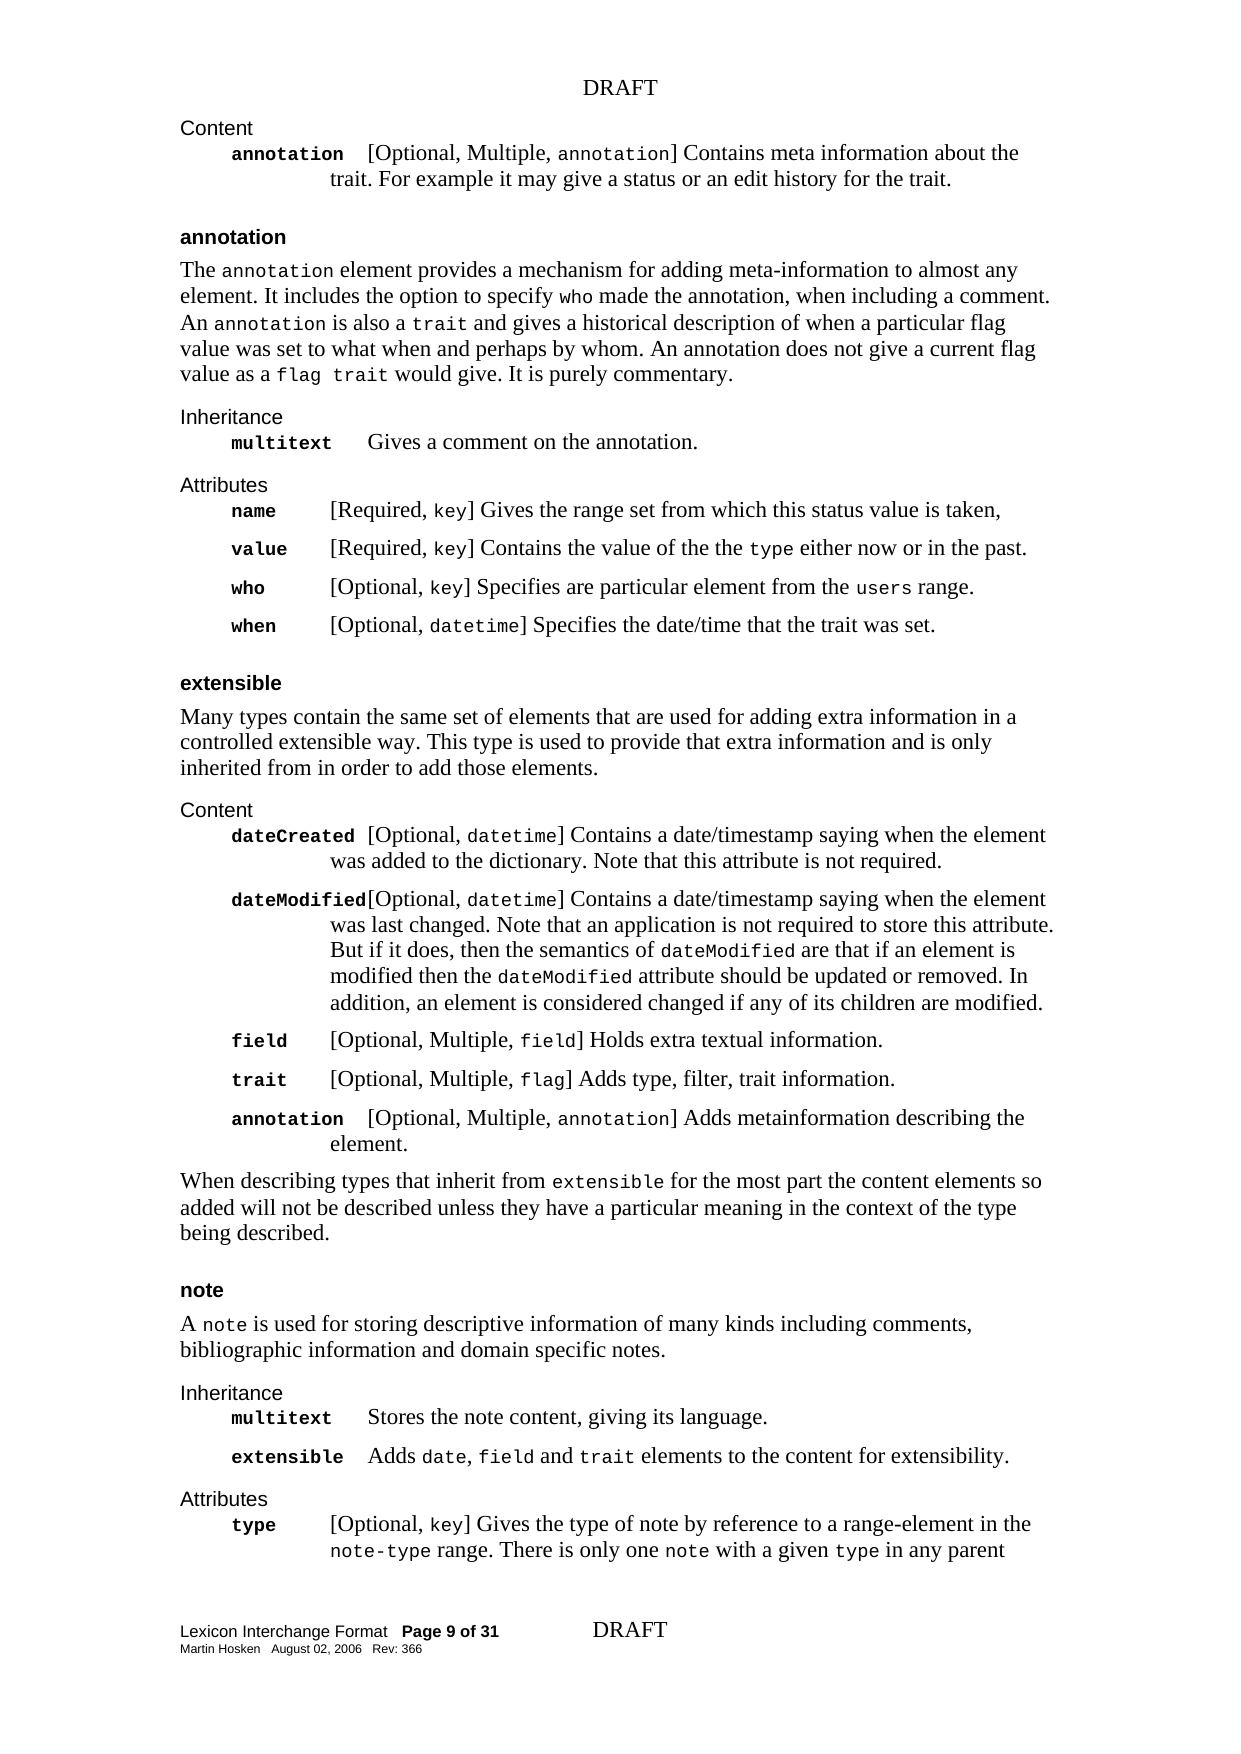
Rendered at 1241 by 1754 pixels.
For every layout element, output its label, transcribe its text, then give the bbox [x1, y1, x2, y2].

text annotation [Optional, Multiple, annotation] Contains meta information about the trait. For example it may give a status or an edit history for the trait. [231, 140, 1061, 192]
text dateModified [Optional, datetime] Contains a date/timestamp saying when the element was last changed. Note that an application is not required to store this attribute. But if it does, then the semantics of dateModified are that if an element is modified then the dateModified attribute should be updated or removed. In addition, an element is considered changed if any of its children are modified. [231, 886, 1061, 1015]
subtitle Inheritance [180, 1381, 1061, 1404]
text value [Required, key] Contains the value of the the type either now or in the past. [231, 535, 1061, 561]
subtitle Attributes [180, 473, 1061, 497]
subtitle Inheritance [180, 406, 1061, 429]
text extensible Adds date, field and trait elements to the content for extensibility. [231, 1443, 1061, 1469]
subtitle Content [180, 799, 1061, 822]
subtitle Content [180, 117, 1061, 140]
text name [Required, key] Gives the range set from which this status value is taken, [231, 497, 1061, 523]
subtitle annotation [180, 225, 1061, 248]
text multitext Stores the note content, giving its language. [231, 1404, 1061, 1430]
subtitle Attributes [180, 1487, 1061, 1511]
text The annotation element provides a mechanism for adding meta-information to almost any element. It includes the option to specify who made the annotation, when including a comment. An annotation is also a trait and gives a historical description of when a particular flag value was set to what when and perhaps by whom. An annotation does not give a current flag value as a flag trait would give. It is purely commentary. [180, 257, 1061, 387]
text multitext Gives a comment on the annotation. [231, 429, 1061, 455]
text A note is used for storing descriptive information of many kinds including comments, bibliographic information and domain specific notes. [180, 1311, 1061, 1362]
text who [Optional, key] Specifies are particular element from the users range. [231, 574, 1061, 600]
text When describing types that inherit from extensible for the most part the content elements so added will not be described unless they have a particular meaning in the context of the type being described. [180, 1168, 1061, 1245]
text type [Optional, key] Gives the type of note by reference to a range-element in the note-type range. There is only one note with a given type in any parent [231, 1511, 1061, 1563]
text dateCreated [Optional, datetime] Contains a date/timestamp saying when the element was added to the dictionary. Note that this attribute is not required. [231, 822, 1061, 873]
subtitle note [180, 1279, 1061, 1302]
text trait [Optional, Multiple, flag] Adds type, filter, trait information. [231, 1066, 1061, 1092]
text annotation [Optional, Multiple, annotation] Adds metainformation describing the element. [231, 1104, 1061, 1156]
text field [Optional, Multiple, field] Holds extra textual information. [231, 1027, 1061, 1053]
text Many types contain the same set of elements that are used for adding extra information in a controlled extensible way. This type is used to provide that extra information and is only inherited from in order to add those elements. [180, 704, 1061, 780]
subtitle extensible [180, 672, 1061, 695]
text when [Optional, datetime] Specifies the date/time that the trait was set. [231, 612, 1061, 638]
